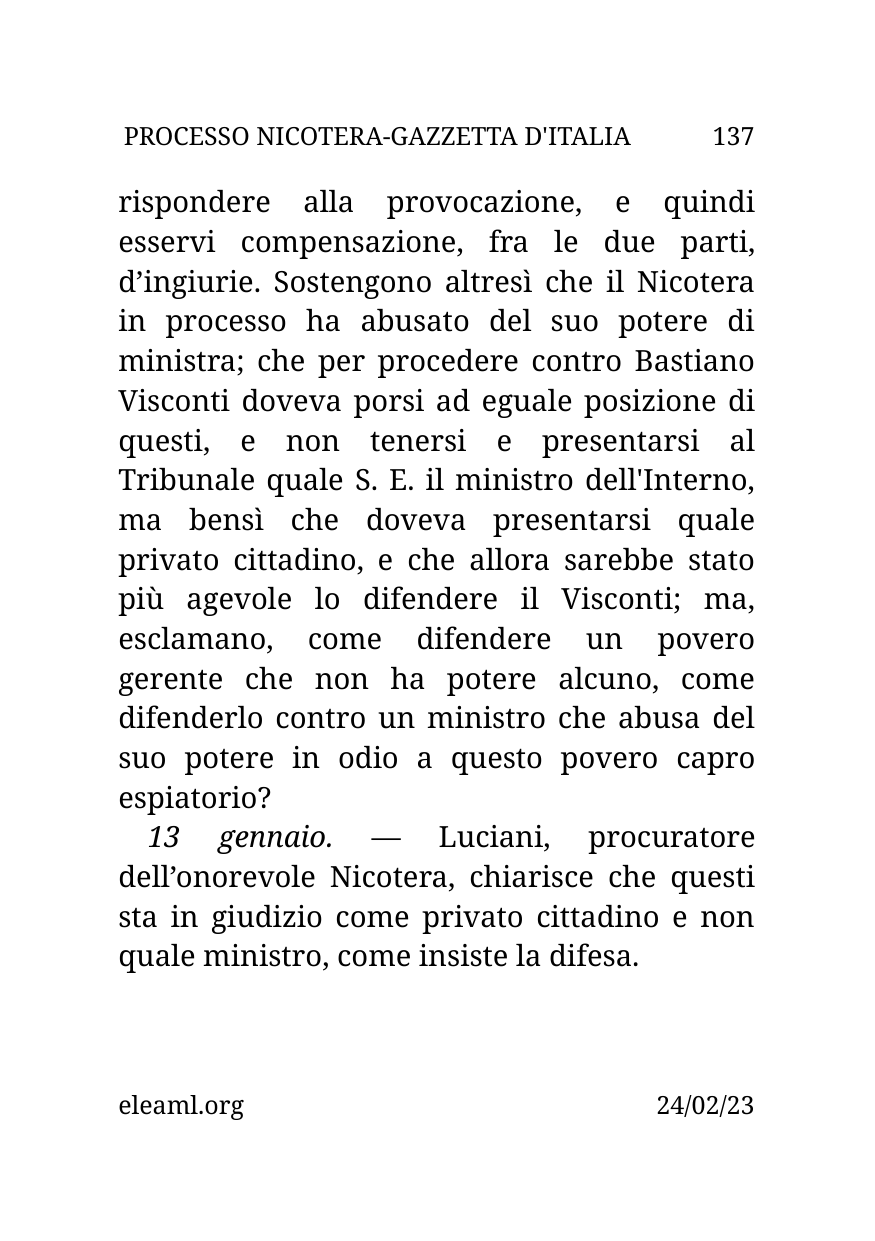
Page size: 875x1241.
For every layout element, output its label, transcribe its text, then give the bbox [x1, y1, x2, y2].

text rispondere alla provocazione, e quindi esservi compensazione, fra le due parti, d’ingiurie. Sostengono altresì che il Nicotera in processo ha abusato del suo potere di ministra; che per procedere contro Bastiano Visconti doveva porsi ad eguale posizione di questi, e non tenersi e presentarsi al Tribunale quale S. E. il ministro dell'Interno, ma bensì che doveva presentarsi quale privato cittadino, e che allora sarebbe stato più agevole lo difendere il Visconti; ma, esclamano, come difendere un povero gerente che non ha potere alcuno, come difenderlo contro un ministro che abusa del suo potere in odio a questo povero capro espiatorio? [118, 182, 756, 817]
text 13 gennaio. — Luciani, procuratore dell’onorevole Nicotera, chiarisce che questi sta in giudizio come privato cittadino e non quale ministro, come insiste la difesa. [118, 817, 756, 975]
